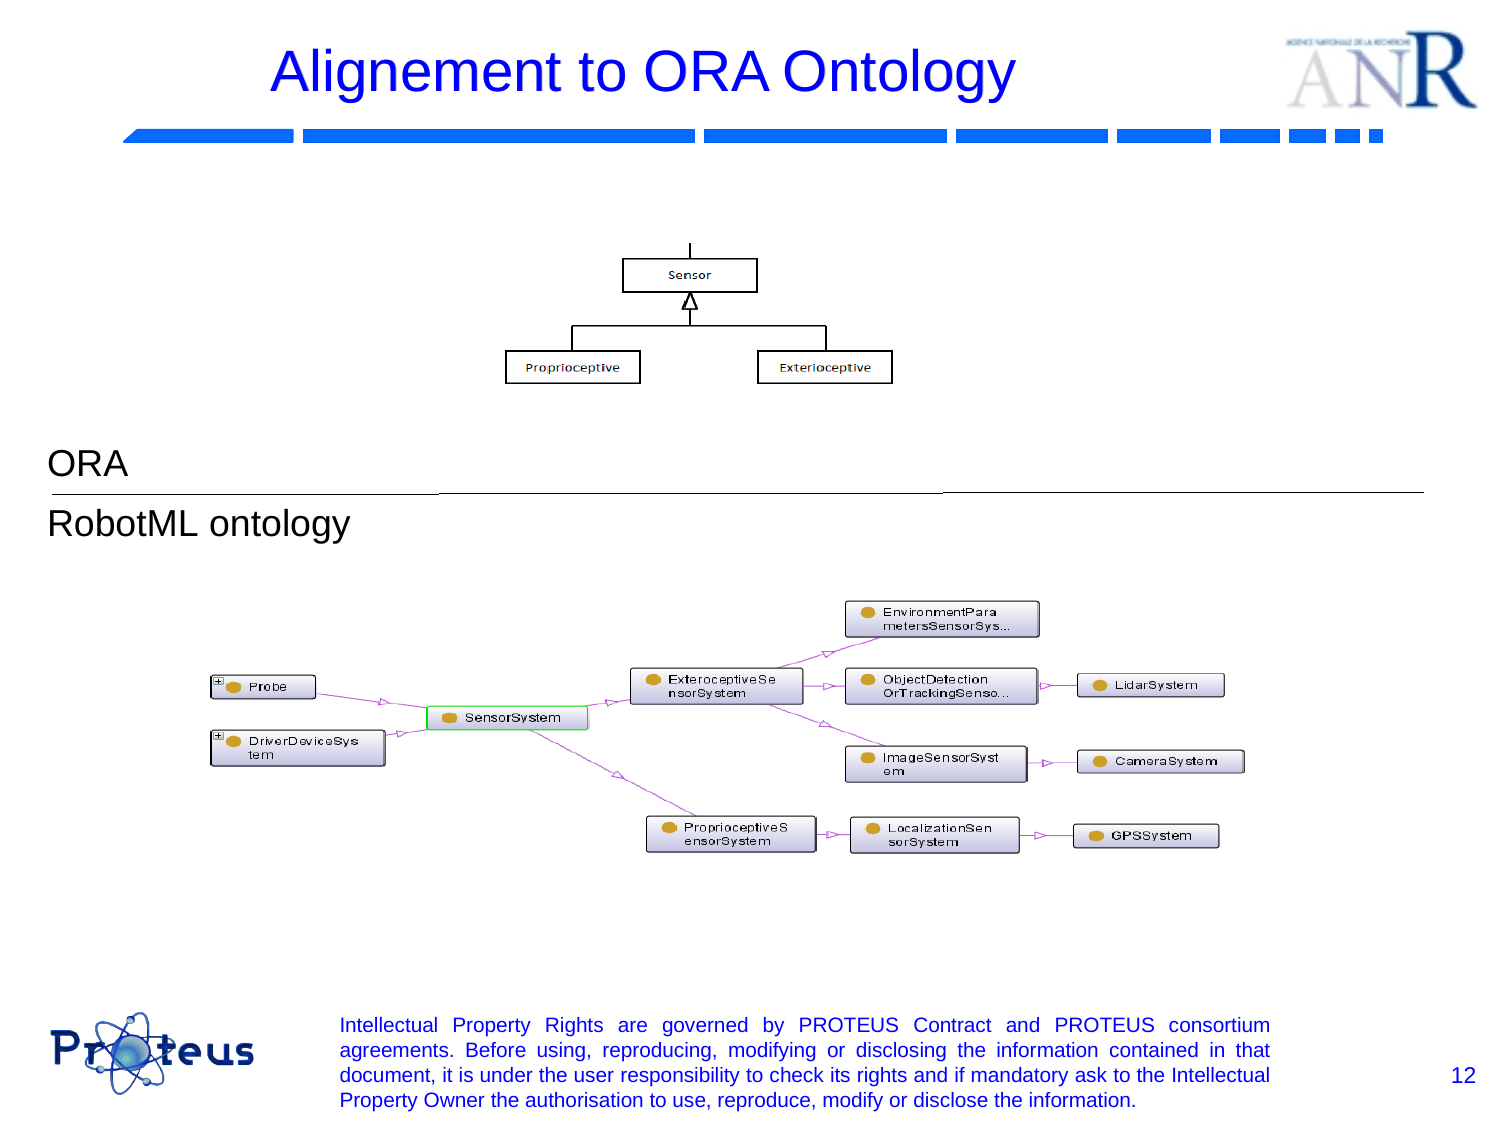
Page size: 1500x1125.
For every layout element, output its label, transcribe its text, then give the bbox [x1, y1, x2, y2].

text_box RobotML ontology [32, 502, 365, 552]
picture [494, 243, 905, 410]
picture [201, 595, 1276, 900]
text_box ORA [32, 441, 144, 491]
picture [35, 1003, 272, 1101]
title Alignement to ORA Ontology [23, 11, 1264, 130]
picture [1281, 27, 1484, 115]
